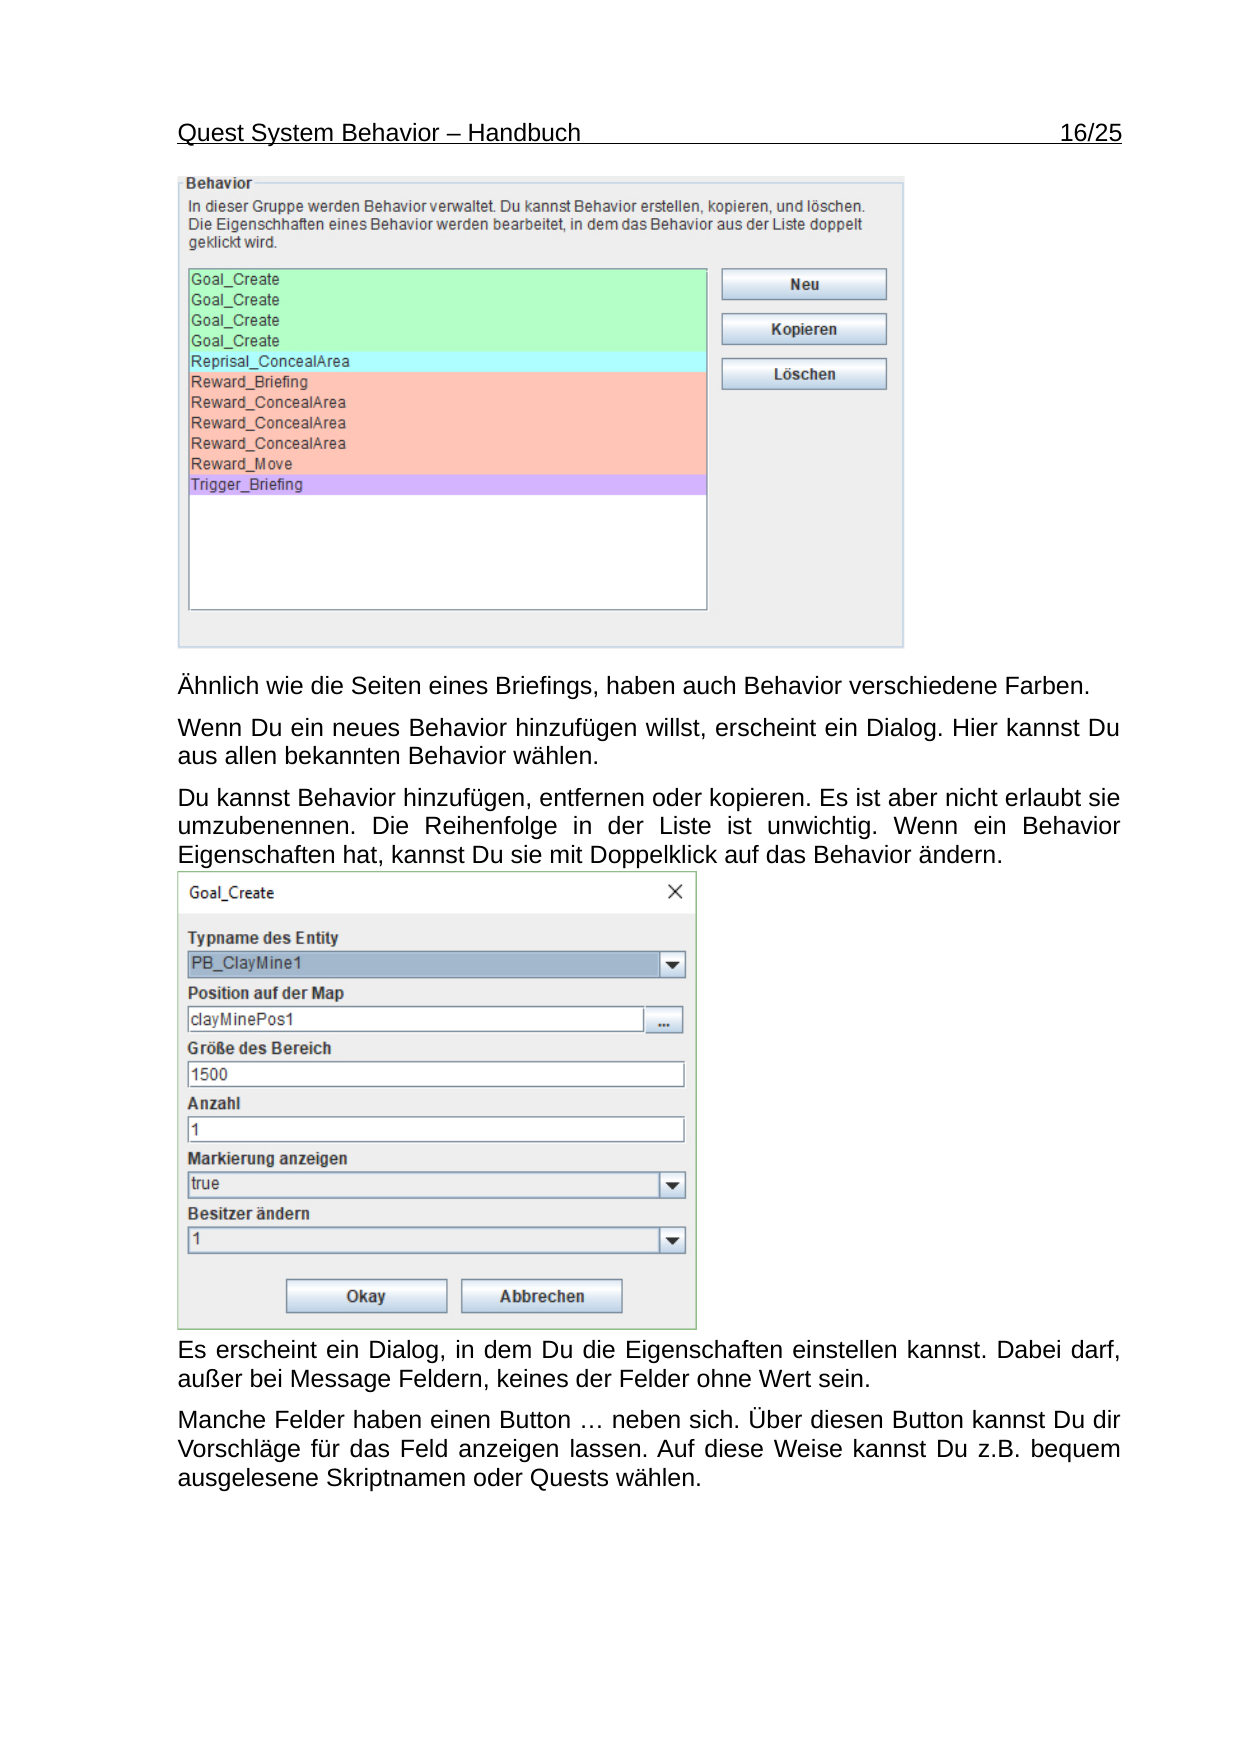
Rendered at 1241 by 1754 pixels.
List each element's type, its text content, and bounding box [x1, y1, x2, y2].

text Du kannst Behavior hinzufügen, entfernen oder kopieren. Es ist aber nicht erlaubt sie umzubenennen. Die Reihenfolge in der Liste ist unwichtig. Wenn ein Behavior Eigenschaften hat, kannst Du sie mit Doppelklick auf das Behavior ändern. [177, 783, 1122, 869]
picture [177, 176, 905, 649]
text Es erscheint ein Dialog, in dem Du die Eigenschaften einstellen kannst. Dabei darf, außer bei Message Feldern, keines der Felder ohne Wert sein. [177, 1335, 1122, 1393]
picture [177, 871, 697, 1330]
text Wenn Du ein neues Behavior hinzufügen willst, erscheint ein Dialog. Hier kannst Du aus allen bekannten Behavior wählen. [177, 713, 1122, 770]
text Ähnlich wie die Seiten eines Briefings, haben auch Behavior verschiedene Farben. [177, 671, 1122, 700]
text Manche Felder haben einen Button … neben sich. Über diesen Button kannst Du dir Vorschläge für das Feld anzeigen lassen. Auf diese Weise kannst Du z.B. bequem ausgelesene Skriptnamen oder Quests wählen. [177, 1405, 1122, 1491]
